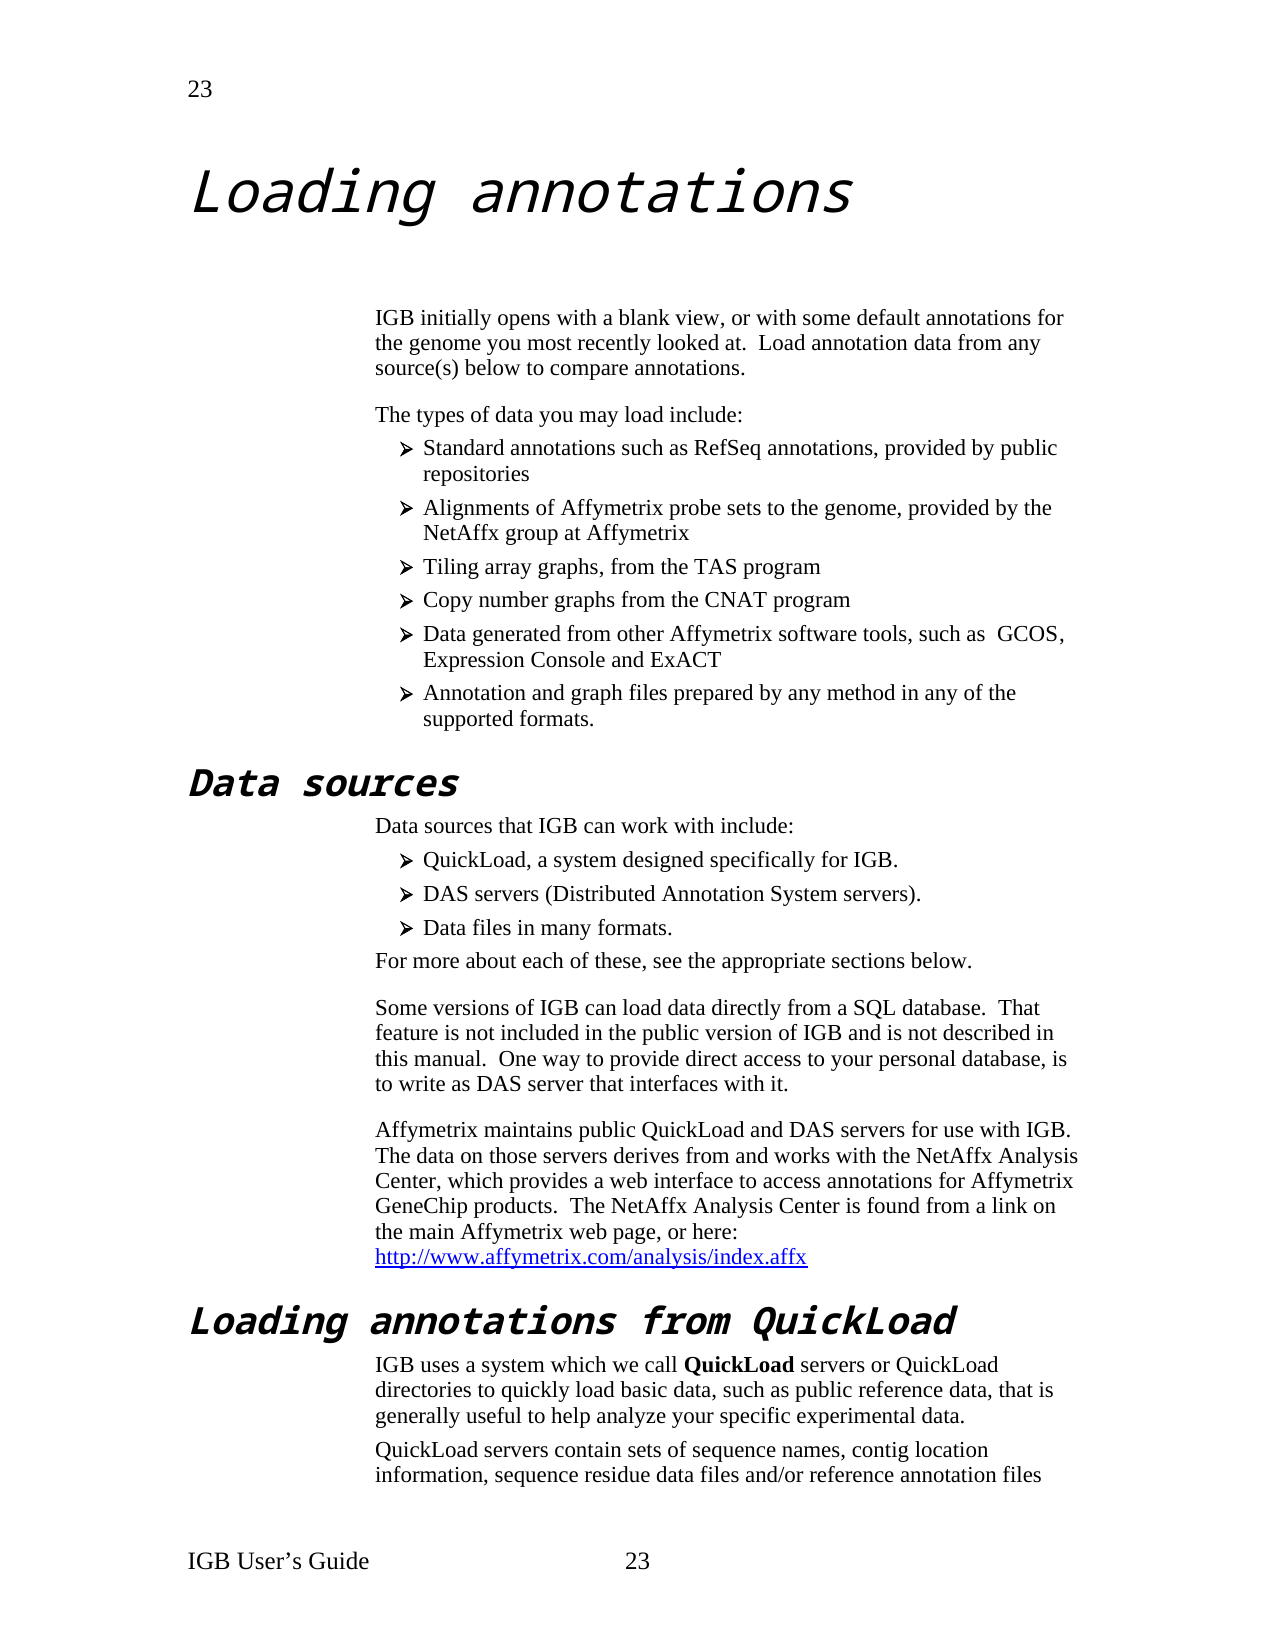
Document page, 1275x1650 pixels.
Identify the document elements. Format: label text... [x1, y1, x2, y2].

list Alignments of Affymetrix probe sets to the genome, provided by the NetAffx group at Affymetrix [399, 494, 1087, 545]
text QuickLoad servers contain sets of sequence names, contig location information, sequence residue data files and/or reference annotation files [375, 1437, 1087, 1487]
text Some versions of IGB can load data directly from a SQL database. That feature is not included in the public version of IGB and is not described in this manual. One way to provide direct access to your personal database, is to write as DAS server that interfaces with it. [375, 995, 1087, 1096]
text For more about each of these, see the appropriate sections below. [375, 948, 1087, 974]
list Copy number graphs from the CNAT program [399, 587, 1087, 613]
text Data sources that IGB can work with include: [375, 813, 1087, 839]
subtitle Loading annotations from QuickLoad [187, 1295, 1087, 1346]
text Affymetrix maintains public QuickLoad and DAS servers for use with IGB. The data on those servers derives from and works with the NetAffx Analysis Center, which provides a web interface to access annotations for Affymetrix GeneChip products. The NetAffx Analysis Center is found from a link on the main Affymetrix web page, or here: http://www.affymetrix.com/analysis/index.affx [375, 1117, 1087, 1270]
list Data generated from other Affymetrix software tools, such as GCOS, Expression Console and ExACT [399, 621, 1087, 672]
list Data files in many formats. [399, 915, 1087, 940]
list DAS servers (Distributed Annotation System servers). [399, 881, 1087, 906]
text IGB initially opens with a blank view, or with some default annotations for the genome you most recently looked at. Load annotation data from any source(s) below to compare annotations. [375, 304, 1087, 381]
subtitle Data sources [187, 756, 1087, 807]
list Annotation and graph files prepared by any method in any of the supported formats. [399, 680, 1087, 731]
list Standard annotations such as RefSeq annotations, provided by public repositories [399, 435, 1087, 486]
text IGB uses a system which we call QuickLoad servers or QuickLoad directories to quickly load basic data, such as public reference data, that is generally useful to help analyze your specific experimental data. [375, 1352, 1087, 1428]
text The types of data you may load include: [375, 402, 1087, 427]
subtitle Loading annotations [187, 150, 1087, 229]
list QuickLoad, a system designed specifically for IGB. [399, 847, 1087, 873]
list Tiling array graphs, from the TAS program [399, 554, 1087, 579]
